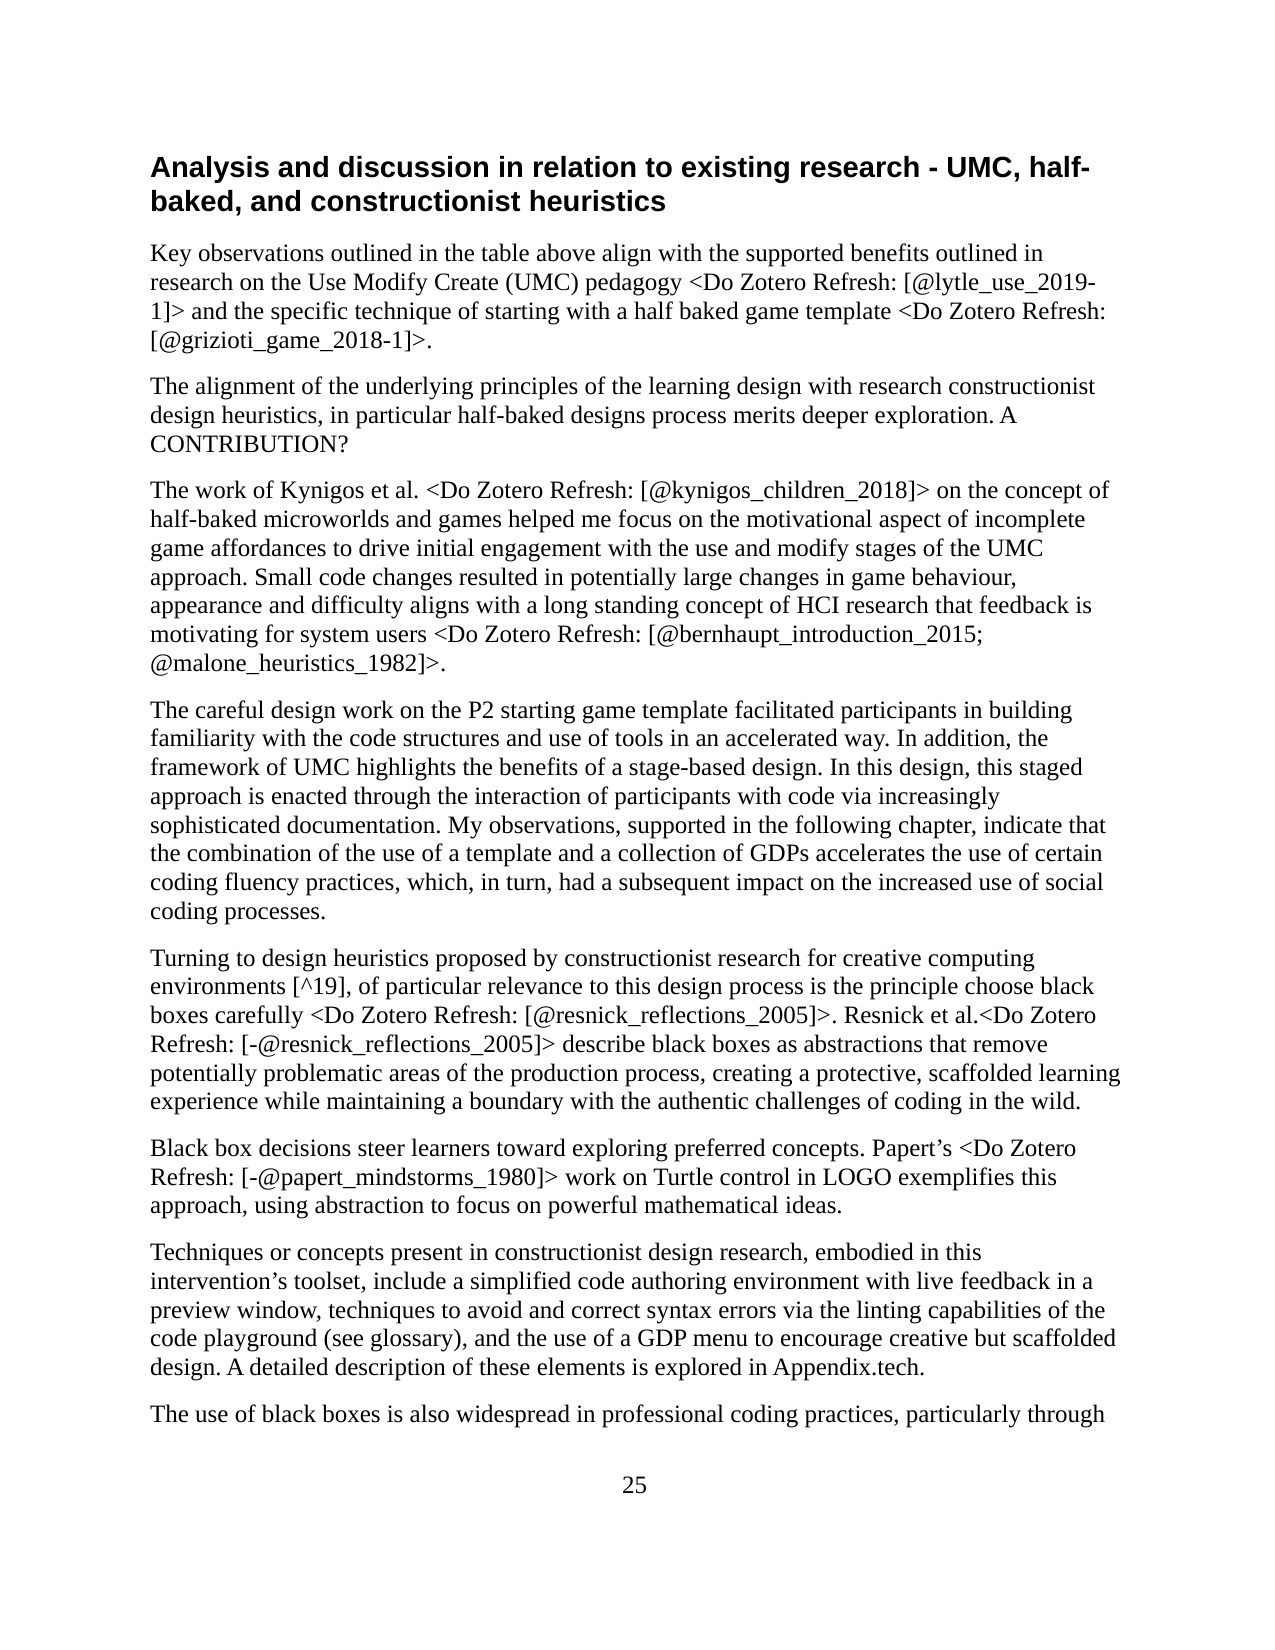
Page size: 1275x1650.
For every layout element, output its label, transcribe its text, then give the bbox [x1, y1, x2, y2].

text The alignment of the underlying principles of the learning design with research constructionist design heuristics, in particular half-baked designs process merits deeper exploration. A CONTRIBUTION? [150, 371, 1125, 458]
text The use of black boxes is also widespread in professional coding practices, particularly through [150, 1399, 1125, 1428]
text Turning to design heuristics proposed by constructionist research for creative computing environments [^19], of particular relevance to this design process is the principle choose black boxes carefully <Do Zotero Refresh: [@resnick_reflections_2005]>. Resnick et al.<Do Zotero Refresh: [-@resnick_reflections_2005]> describe black boxes as abstractions that remove potentially problematic areas of the production process, creating a protective, scaffolded learning experience while maintaining a boundary with the authentic challenges of coding in the wild. [150, 943, 1125, 1115]
text The careful design work on the P2 starting game template facilitated participants in building familiarity with the code structures and use of tools in an accelerated way. In addition, the framework of UMC highlights the benefits of a stage-based design. In this design, this staged approach is enacted through the interaction of participants with code via increasingly sophisticated documentation. My observations, supported in the following chapter, indicate that the combination of the use of a template and a collection of GDPs accelerates the use of certain coding fluency practices, which, in turn, had a subsequent impact on the increased use of social coding processes. [150, 695, 1125, 925]
text Key observations outlined in the table above align with the supported benefits outlined in research on the Use Modify Create (UMC) pedagogy <Do Zotero Refresh: [@lytle_use_2019-1]> and the specific technique of starting with a half baked game template <Do Zotero Refresh: [@grizioti_game_2018-1]>. [150, 238, 1125, 353]
text The work of Kynigos et al. <Do Zotero Refresh: [@kynigos_children_2018]> on the concept of half-baked microworlds and games helped me focus on the motivational aspect of incomplete game affordances to drive initial engagement with the use and modify stages of the UMC approach. Small code changes resulted in potentially large changes in game behaviour, appearance and difficulty aligns with a long standing concept of HCI research that feedback is motivating for system users <Do Zotero Refresh: [@bernhaupt_introduction_2015; @malone_heuristics_1982]>. [150, 476, 1125, 677]
text Techniques or concepts present in constructionist design research, embodied in this intervention’s toolset, include a simplified code authoring environment with live feedback in a preview window, techniques to avoid and correct syntax errors via the linting capabilities of the code playground (see glossary), and the use of a GDP menu to encourage creative but scaffolded design. A detailed description of these elements is explored in Appendix.tech. [150, 1237, 1125, 1381]
subtitle Analysis and discussion in relation to existing research - UMC, half-baked, and constructionist heuristics [150, 150, 1125, 217]
text Black box decisions steer learners toward exploring preferred concepts. Papert’s <Do Zotero Refresh: [-@papert_mindstorms_1980]> work on Turtle control in LOGO exemplifies this approach, using abstraction to focus on powerful mathematical ideas. [150, 1133, 1125, 1219]
